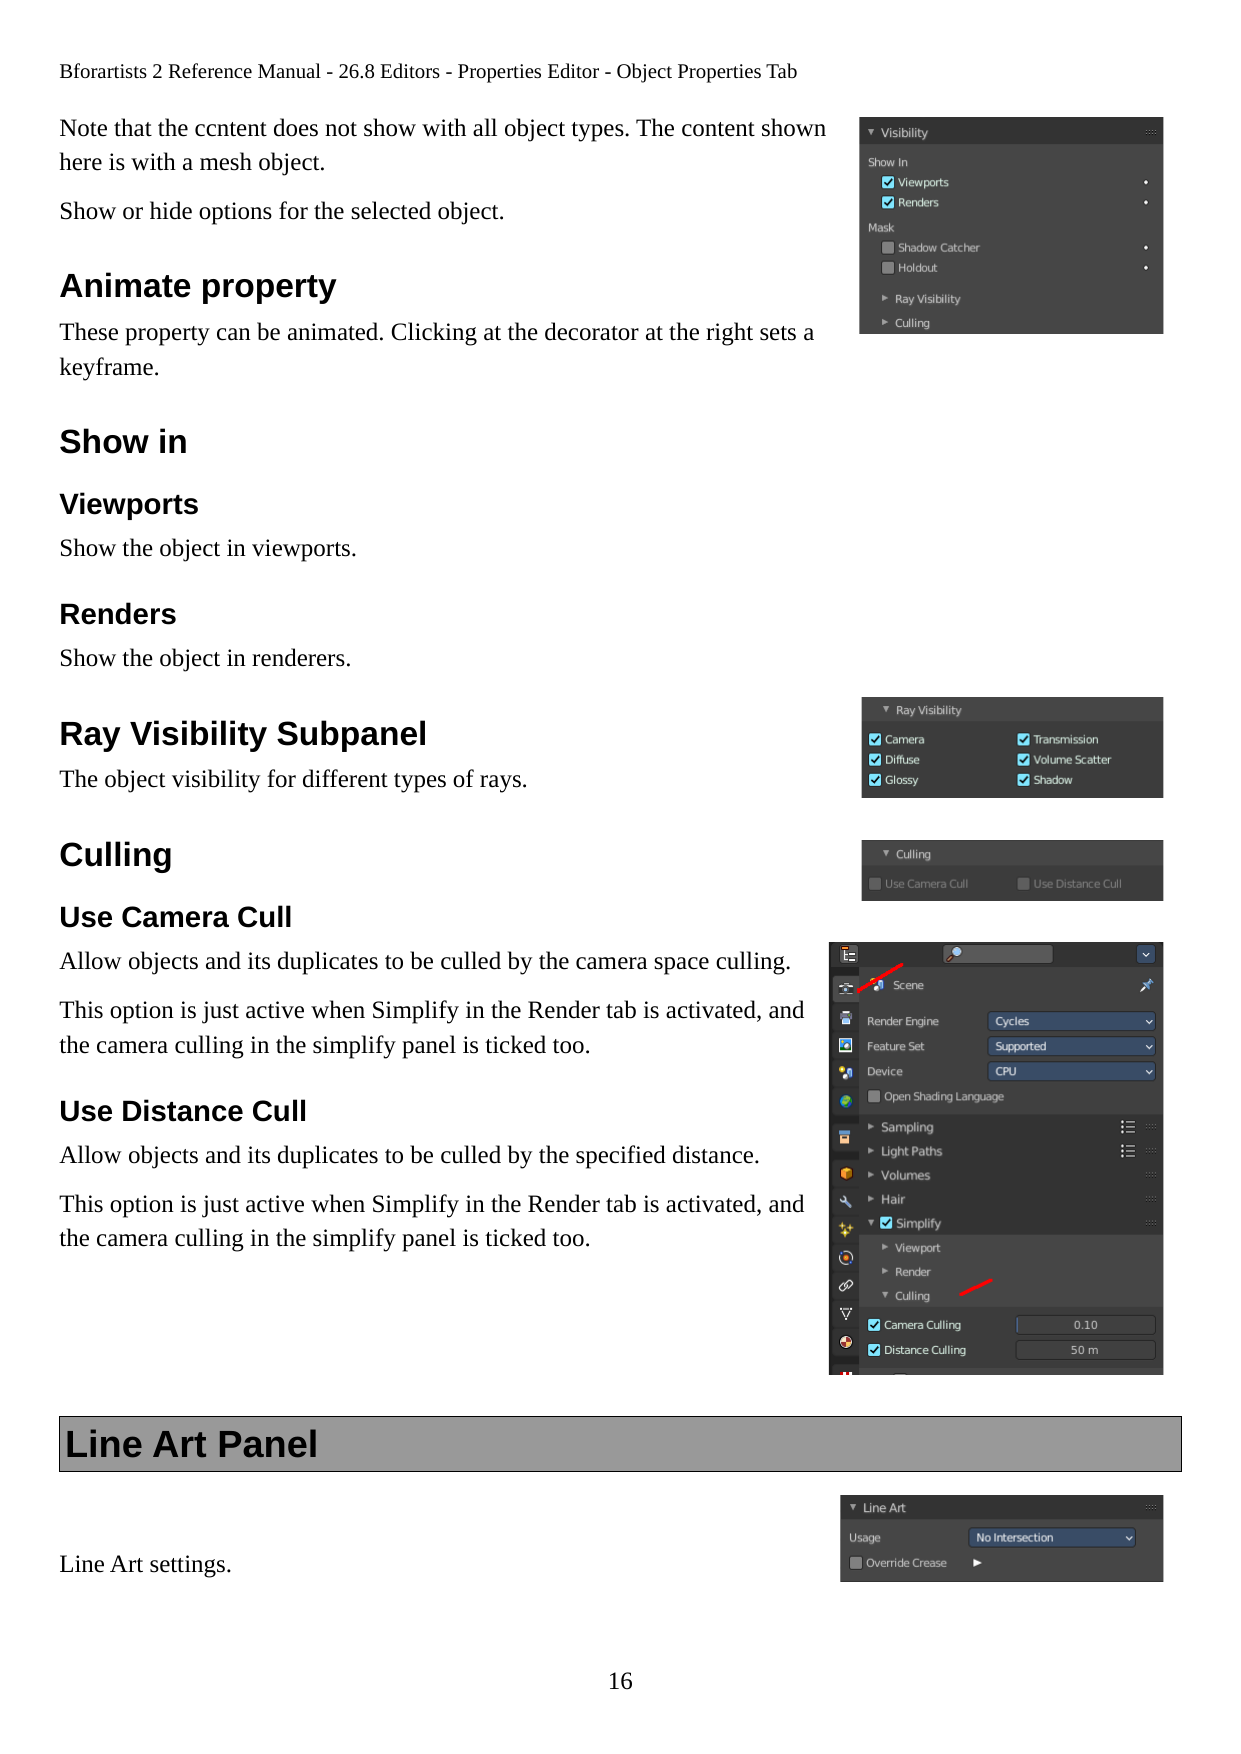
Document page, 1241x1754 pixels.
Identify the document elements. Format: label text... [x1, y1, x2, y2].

text Note that the ccntent does not show with all object types. The content shown here is with a mesh object. [59, 113, 1181, 176]
text This option is just active when Simplify in the Render tab is activated, and the camera culling in the simplify panel is ticked too. [59, 1189, 828, 1252]
text [1164, 1549, 1181, 1578]
picture [859, 117, 1164, 334]
subtitle Viewports [59, 487, 1181, 521]
subtitle [1164, 713, 1181, 752]
subtitle Renders [59, 597, 1181, 631]
subtitle Use Distance Cull [59, 1093, 828, 1127]
subtitle [1164, 266, 1181, 305]
subtitle Animate property [59, 266, 859, 305]
subtitle Use Camera Cull [59, 900, 1181, 934]
picture [828, 942, 1164, 1375]
text Allow objects and its duplicates to be culled by the camera space culling. [59, 946, 828, 975]
text This option is just active when Simplify in the Render tab is activated, and the camera culling in the simplify panel is ticked too. [59, 995, 828, 1059]
text Show the object in renderers. [59, 643, 1181, 672]
picture [840, 1495, 1164, 1582]
text Show the object in viewports. [59, 533, 1181, 562]
subtitle Culling [59, 834, 1181, 873]
subtitle [1164, 1093, 1181, 1127]
text Line Art settings. [59, 1549, 840, 1578]
text Show or hide options for the selected object. [59, 196, 859, 225]
text Allow objects and its duplicates to be culled by the specified distance. [59, 1140, 828, 1168]
text The object visibility for different types of rays. [59, 764, 861, 793]
text These property can be animated. Clicking at the decorator at the right sets a keyframe. [59, 317, 1181, 380]
subtitle Ray Visibility Subpanel [59, 713, 861, 752]
subtitle Show in [59, 422, 1181, 460]
table_header Line Art Panel [60, 1417, 1181, 1471]
